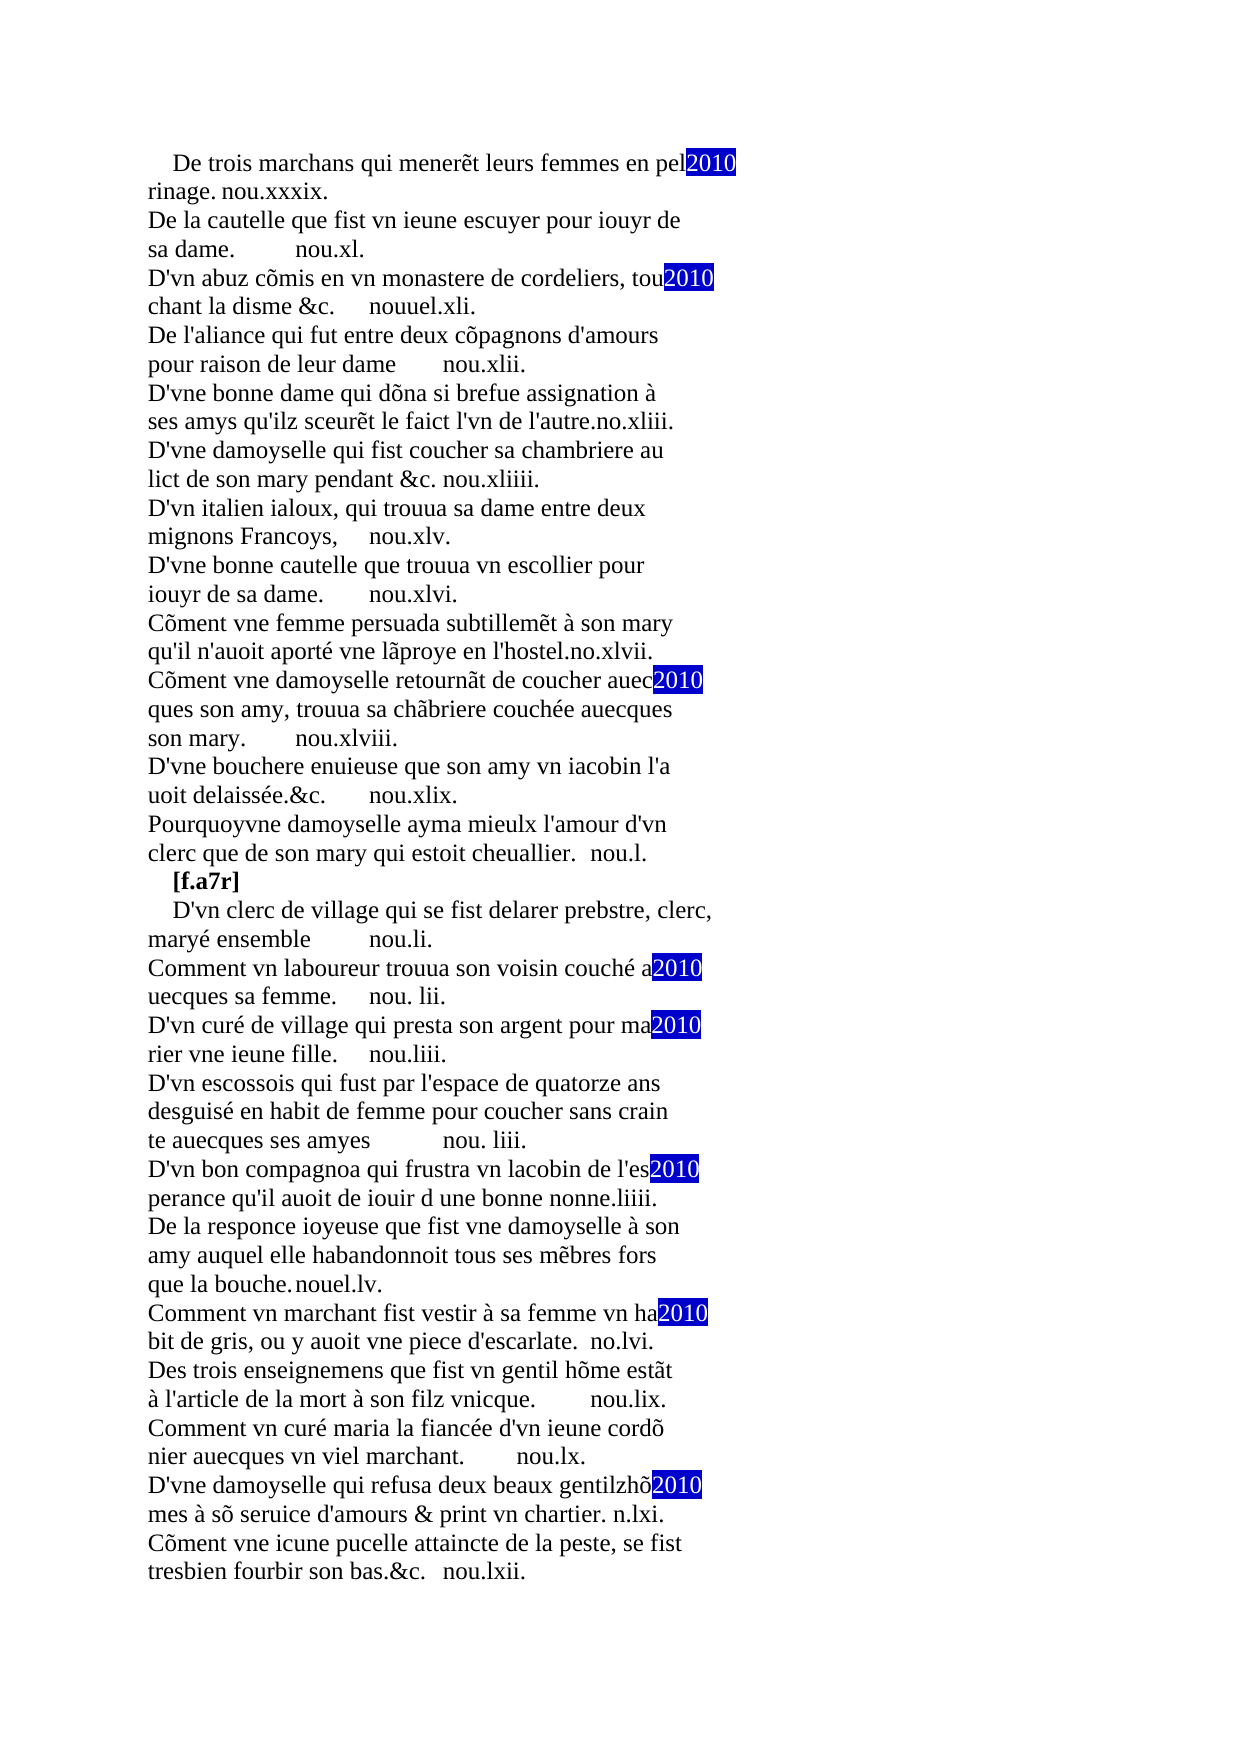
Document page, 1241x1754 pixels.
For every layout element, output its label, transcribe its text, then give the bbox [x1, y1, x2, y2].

text [f.a7r] [148, 866, 1093, 895]
text D'vn clerc de village qui se fist delarer prebstre, clerc, maryé ensemble nou.li. Comment vn laboureur trouua son voisin couché a2010 uecques sa femme. nou. lii. D'vn curé de village qui presta son argent pour ma2010 rier vne ieune fille. nou.liii. D'vn escossois qui fust par l'espace de quatorze ans desguisé en habit de femme pour coucher sans crain te auecques ses amyes nou. liii. D'vn bon compagnoa qui frustra vn lacobin de l'es2010 perance qu'il auoit de iouir d une bonne nonne.liiii. De la responce ioyeuse que fist vne damoyselle à son amy auquel elle habandonnoit tous ses mẽbres fors que la bouche. nouel.lv. Comment vn marchant fist vestir à sa femme vn ha2010 bit de gris, ou y auoit vne piece d'escarlate. no.lvi. Des trois enseignemens que fist vn gentil hõme estãt à l'article de la mort à son filz vnicque. nou.lix. Comment vn curé maria la fiancée d'vn ieune cordõ nier auecques vn viel marchant. nou.lx. D'vne damoyselle qui refusa deux beaux gentilzhõ2010 mes à sõ seruice d'amours & print vn chartier. n.lxi. Cõment vne icune pucelle attaincte de la peste, se fist tresbien fourbir son bas.&c. nou.lxii. [148, 895, 1093, 1585]
text De trois marchans qui menerẽt leurs femmes en pel2010 rinage. nou.xxxix. De la cautelle que fist vn ieune escuyer pour iouyr de sa dame. nou.xl. D'vn abuz cõmis en vn monastere de cordeliers, tou2010 chant la disme &c. nouuel.xli. De l'aliance qui fut entre deux cõpagnons d'amours pour raison de leur dame nou.xlii. D'vne bonne dame qui dõna si brefue assignation à ses amys qu'ilz sceurẽt le faict l'vn de l'autre.no.xliii. D'vne damoyselle qui fist coucher sa chambriere au lict de son mary pendant &c. nou.xliiii. D'vn italien ialoux, qui trouua sa dame entre deux mignons Francoys, nou.xlv. D'vne bonne cautelle que trouua vn escollier pour iouyr de sa dame. nou.xlvi. Cõment vne femme persuada subtillemẽt à son mary qu'il n'auoit aporté vne lãproye en l'hostel.no.xlvii. Cõment vne damoyselle retournãt de coucher auec2010 ques son amy, trouua sa chãbriere couchée auecques son mary. nou.xlviii. D'vne bouchere enuieuse que son amy vn iacobin l'a uoit delaissée.&c. nou.xlix. Pourquoyvne damoyselle ayma mieulx l'amour d'vn clerc que de son mary qui estoit cheuallier. nou.l. [148, 148, 1093, 866]
